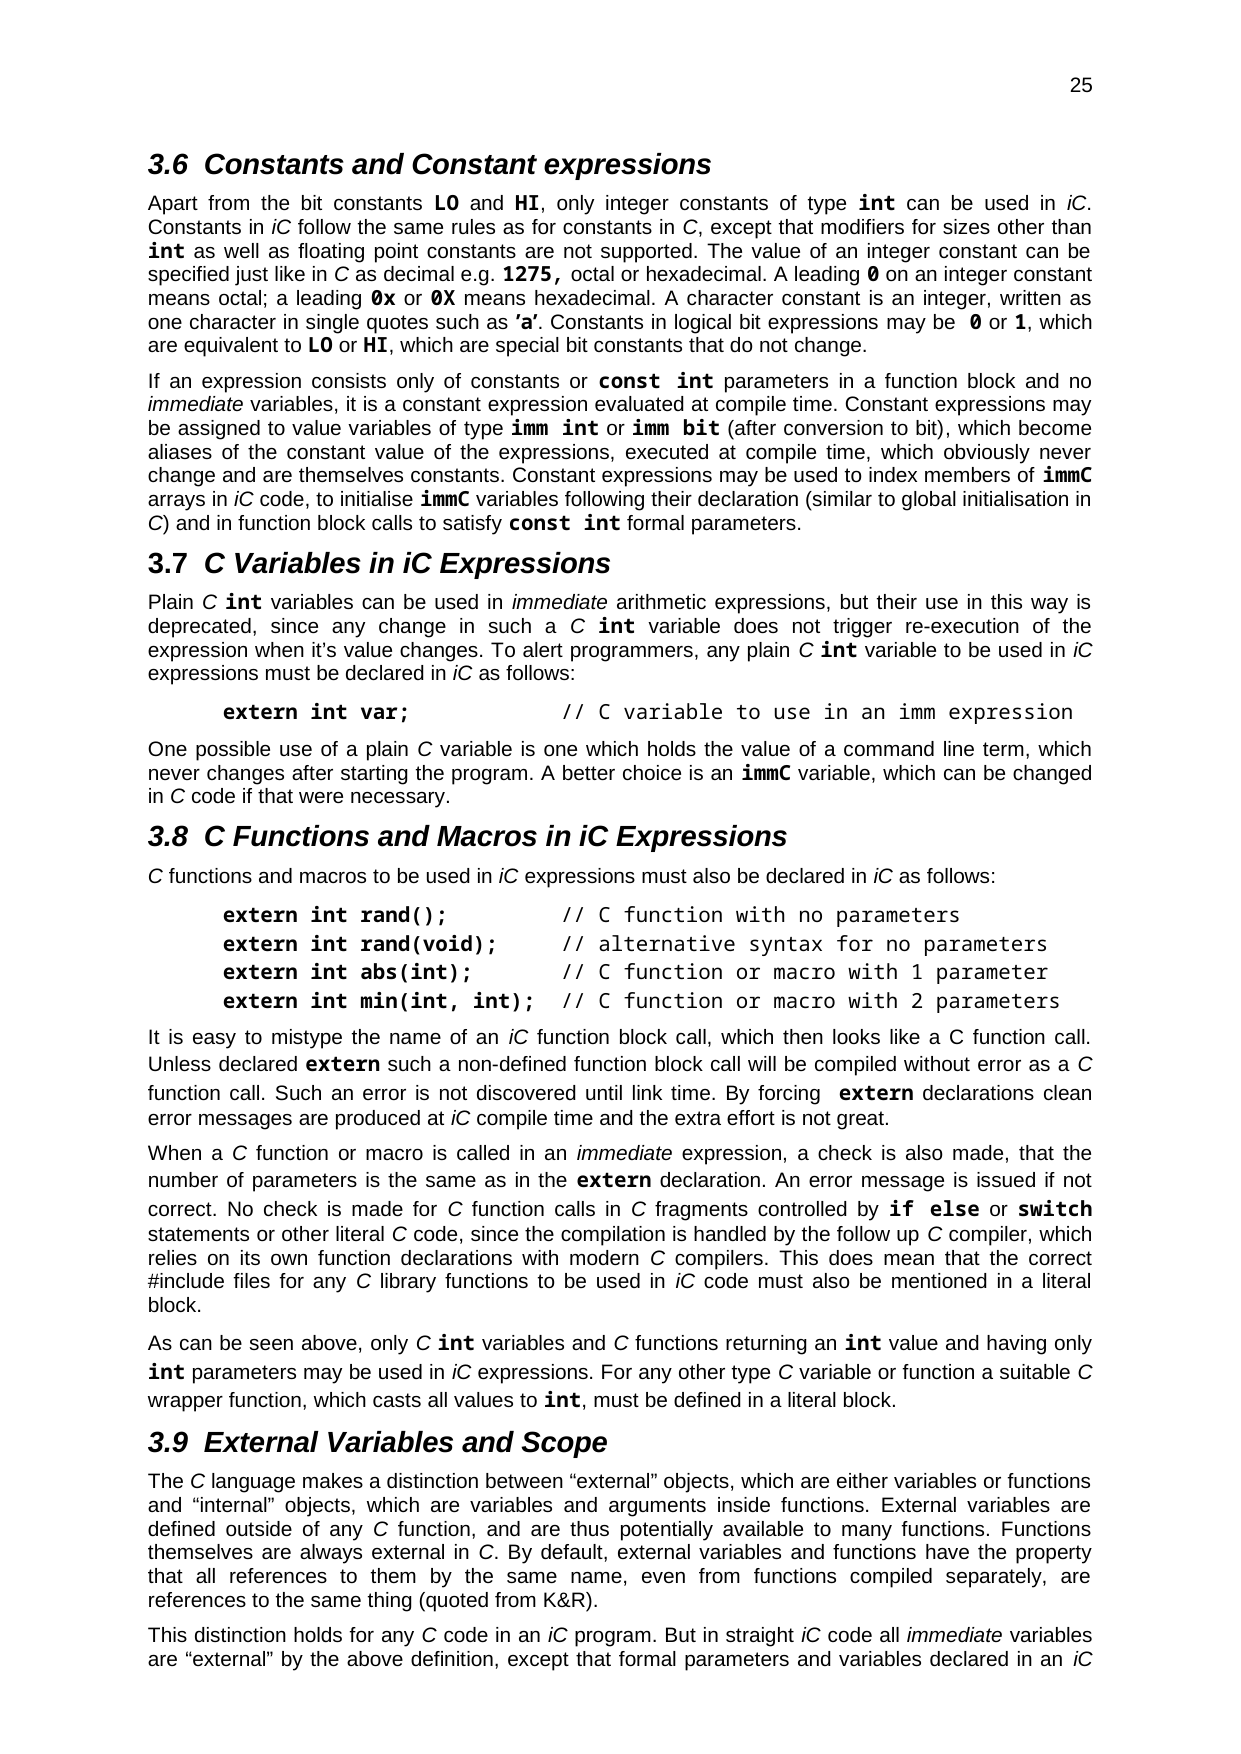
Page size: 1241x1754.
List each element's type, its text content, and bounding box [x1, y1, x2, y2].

text Plain C int variables can be used in immediate arithmetic expressions, but their use in this way is deprecated, since any change in such a C int variable does not trigger re-execution of the expression when it’s value changes. To alert programmers, any plain C int variable to be used in iC expressions must be declared in iC as follows: [148, 591, 1092, 685]
subtitle C Functions and Macros in iC Expressions [148, 820, 1092, 853]
text The C language makes a distinction between “external” objects, which are either variables or functions and “internal” objects, which are variables and arguments inside functions. External variables are defined outside of any C function, and are thus potentially available to many functions. Functions themselves are always external in C. By default, external variables and functions have the property that all references to them by the same name, even from functions compiled separately, are references to the same thing (quoted from K&R). [148, 1470, 1092, 1612]
text It is easy to mistype the name of an iC function block call, which then looks like a C function call. Unless declared extern such a non-defined function block call will be compiled without error as a C function call. Such an error is not discovered until link time. By forcing extern declarations clean error messages are produced at iC compile time and the extra effort is not great. [148, 1026, 1092, 1130]
text If an expression consists only of constants or const int parameters in a function block and no immediate variables, it is a constant expression evaluated at compile time. Constant expressions may be assigned to value variables of type imm int or imm bit (after conversion to bit), which become aliases of the constant value of the expressions, executed at compile time, which obviously never change and are themselves constants. Constant expressions may be used to index members of immC arrays in iC code, to initialise immC variables following their declaration (similar to global initialisation in C) and in function block calls to satisfy const int formal parameters. [148, 369, 1092, 535]
text As can be seen above, only C int variables and C functions returning an int value and having only int parameters may be used in iC expressions. For any other type C variable or function a suitable C wrapper function, which casts all values to int, must be defined in a literal block. [148, 1328, 1092, 1414]
text Apart from the bit constants LO and HI, only integer constants of type int can be used in iC. Constants in iC follow the same rules as for constants in C, except that modifiers for sizes other than int as well as floating point constants are not supported. The value of an integer constant can be specified just like in C as decimal e.g. 1275, octal or hexadecimal. A leading 0 on an integer constant means octal; a leading 0x or 0X means hexadecimal. A character constant is an integer, written as one character in single quotes such as ʹaʹ. Constants in logical bit expressions may be 0 or 1, which are equivalent to LO or HI, which are special bit constants that do not change. [148, 192, 1092, 357]
text When a C function or macro is called in an immediate expression, a check is also made, that the number of parameters is the same as in the extern declaration. An error message is issued if not correct. No check is made for C function calls in C fragments controlled by if else or switch statements or other literal C code, since the compilation is handled by the follow up C compiler, which relies on its own function declarations with modern C compilers. This does mean that the correct #include files for any C library functions to be used in iC code must also be mentioned in a literal block. [148, 1142, 1092, 1317]
text extern int rand(); // C function with no parameters extern int rand(void); // alternative syntax for no parameters extern int abs(int); // C function or macro with 1 parameter extern int min(int, int); // C function or macro with 2 parameters [223, 900, 1092, 1014]
subtitle External Variables and Scope [148, 1426, 1092, 1458]
text This distinction holds for any C code in an iC program. But in straight iC code all immediate variables are “external” by the above definition, except that formal parameters and variables declared in an iC [148, 1624, 1092, 1671]
subtitle Constants and Constant expressions [148, 148, 1092, 180]
text One possible use of a plain C variable is one which holds the value of a command line term, which never changes after starting the program. A better choice is an immC variable, which can be changed in C code if that were necessary. [148, 737, 1092, 808]
text C functions and macros to be used in iC expressions must also be declared in iC as follows: [148, 864, 1092, 888]
text extern int var; // C variable to use in an imm expression [223, 697, 1092, 726]
subtitle C Variables in iC Expressions [148, 547, 1092, 579]
